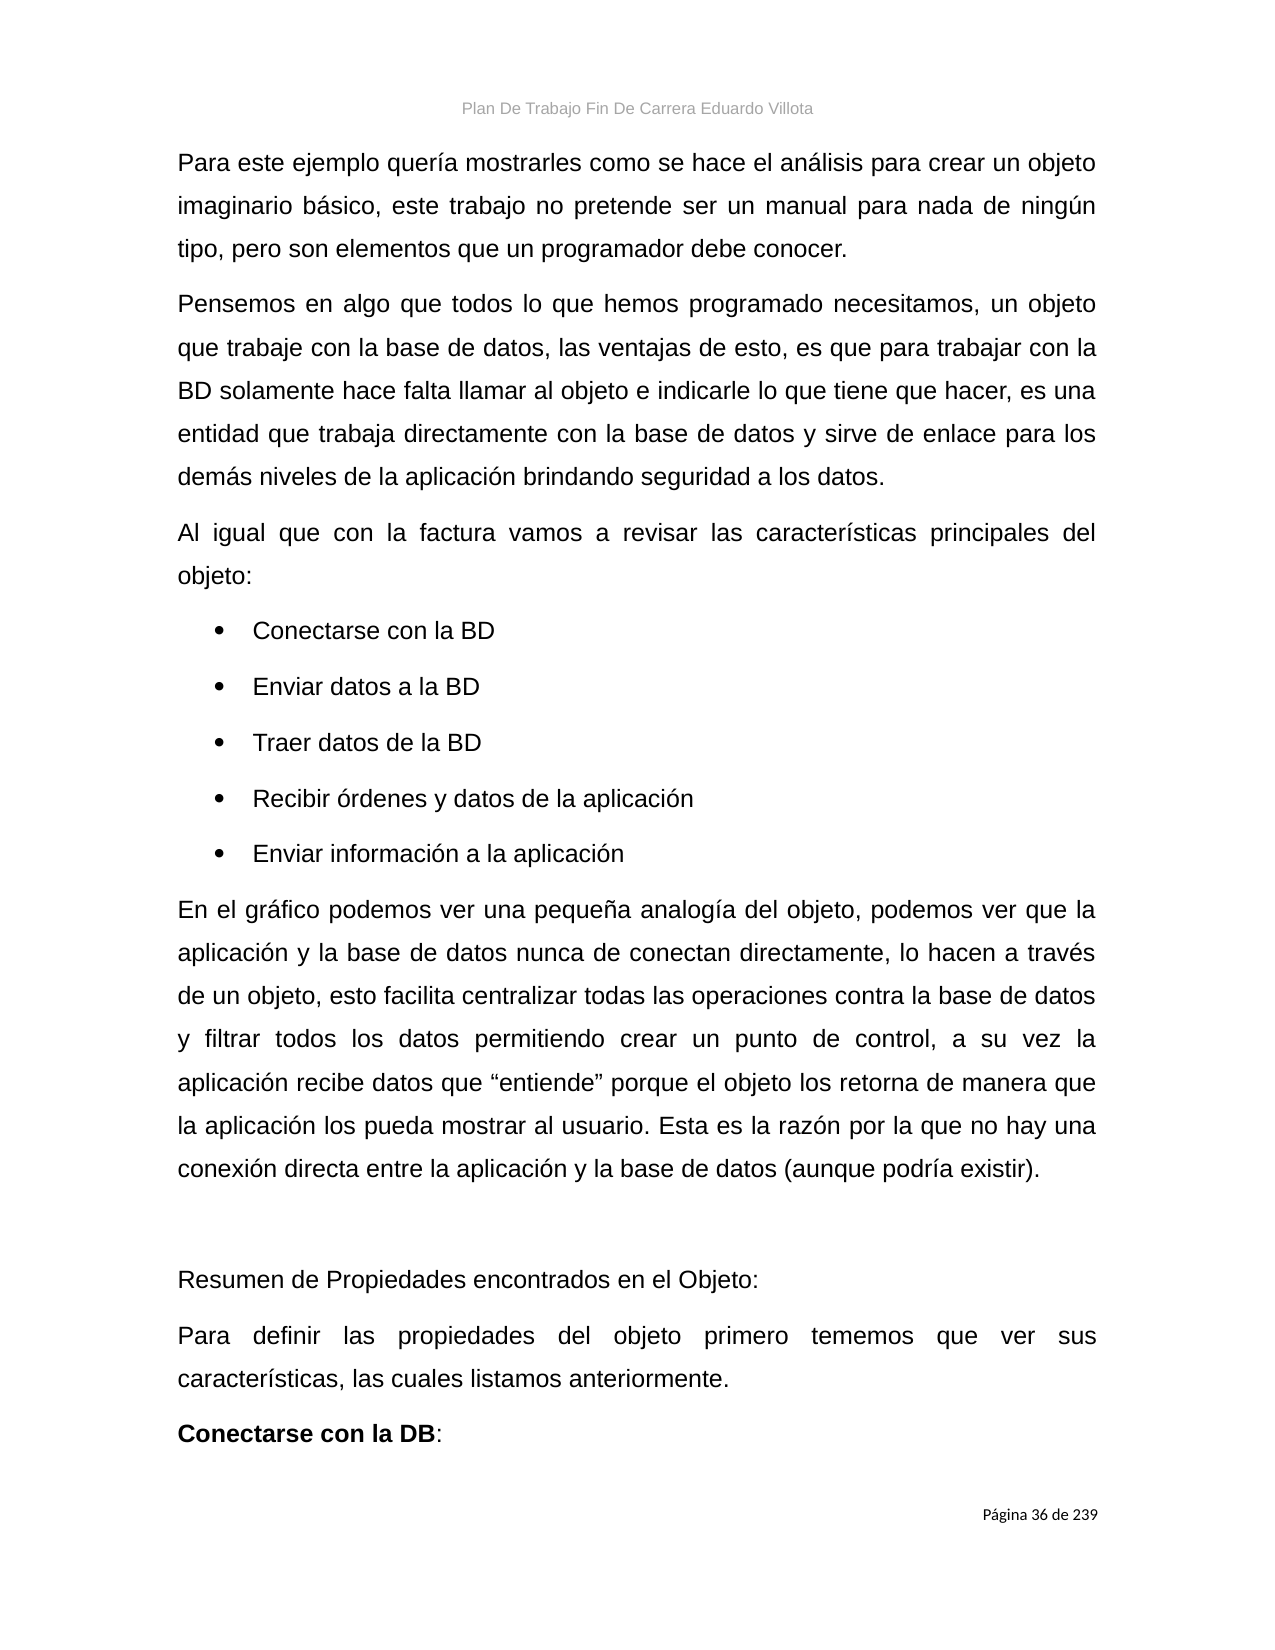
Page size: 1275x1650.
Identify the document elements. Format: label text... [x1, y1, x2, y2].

list Enviar información a la aplicación [215, 839, 1098, 868]
list Enviar datos a la BD [215, 672, 1098, 701]
list Recibir órdenes y datos de la aplicación [215, 783, 1098, 812]
text Resumen de Propiedades encontrados en el Objeto: [177, 1265, 1098, 1294]
text Pensemos en algo que todos lo que hemos programado necesitamos, un objeto que trabaje con la base de datos, las ventajas de esto, es que para trabajar con la BD solamente hace falta llamar al objeto e indicarle lo que tiene que hacer, es una entidad que trabaja directamente con la base de datos y sirve de enlace para los demás niveles de la aplicación brindando seguridad a los datos. [177, 289, 1098, 491]
text Al igual que con la factura vamos a revisar las características principales del objeto: [177, 518, 1098, 589]
text En el gráfico podemos ver una pequeña analogía del objeto, podemos ver que la aplicación y la base de datos nunca de conectan directamente, lo hacen a través de un objeto, esto facilita centralizar todas las operaciones contra la base de datos y filtrar todos los datos permitiendo crear un punto de control, a su vez la aplicación recibe datos que “entiende” porque el objeto los retorna de manera que la aplicación los pueda mostrar al usuario. Esta es la razón por la que no hay una conexión directa entre la aplicación y la base de datos (aunque podría existir). [177, 895, 1098, 1182]
text Para este ejemplo quería mostrarles como se hace el análisis para crear un objeto imaginario básico, este trabajo no pretende ser un manual para nada de ningún tipo, pero son elementos que un programador debe conocer. [177, 148, 1098, 263]
list Conectarse con la BD [215, 616, 1098, 645]
text Para definir las propiedades del objeto primero tememos que ver sus características, las cuales listamos anteriormente. [177, 1321, 1098, 1392]
text Conectarse con la DB: [177, 1419, 1098, 1448]
list Traer datos de la BD [215, 728, 1098, 757]
